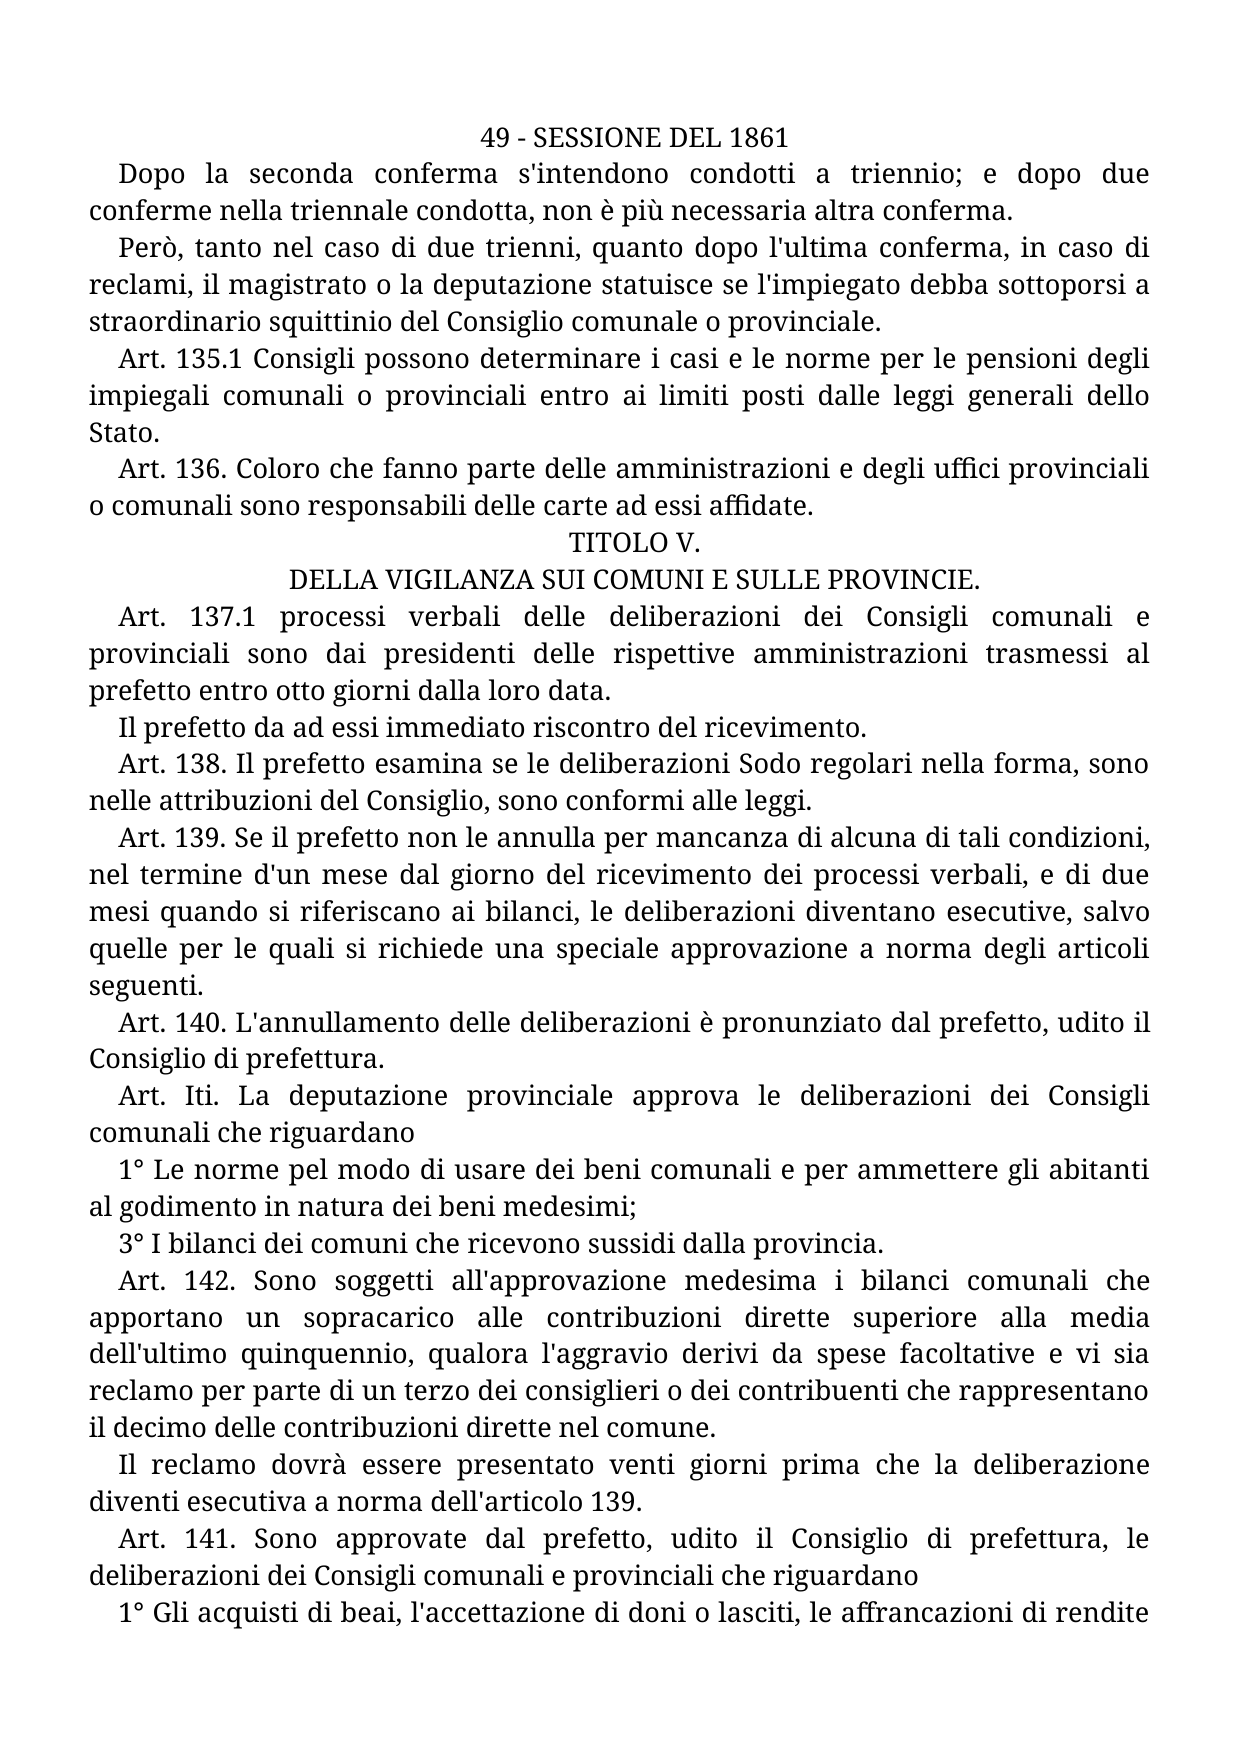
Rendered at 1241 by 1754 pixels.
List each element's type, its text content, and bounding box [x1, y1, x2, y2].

text TITOLO V. [88, 524, 1152, 561]
text Art. 139. Se il prefetto non le annulla per mancanza di alcuna di tali condizioni, nel termine d'un mese dal giorno del ricevimento dei processi verbali, e di due mesi quando si riferiscano ai bilanci, le deliberazioni diventano esecutive, salvo quelle per le quali si richiede una speciale approvazione a norma degli articoli seguenti. [88, 819, 1152, 1003]
text Art. Iti. La deputazione provinciale approva le deliberazioni dei Consigli comunali che riguardano [88, 1077, 1152, 1151]
text 1° Gli acquisti di beai, l'accettazione di doni o lasciti, le affrancazioni di rendite [88, 1593, 1152, 1630]
text 1° Le norme pel modo di usare dei beni comunali e per ammettere gli abitanti al godimento in natura dei beni medesimi; [88, 1151, 1152, 1224]
text Però, tanto nel caso di due trienni, quanto dopo l'ultima conferma, in caso di reclami, il magistrato o la deputazione statuisce se l'impiegato debba sottoporsi a straordinario squittinio del Consiglio comunale o provinciale. [88, 229, 1152, 339]
text DELLA VIGILANZA SUI COMUNI E SULLE PROVINCIE. [88, 561, 1152, 597]
text 3° I bilanci dei comuni che ricevono sussidi dalla provincia. [88, 1224, 1152, 1261]
text Il reclamo dovrà essere presentato venti giorni prima che la deliberazione diventi esecutiva a norma dell'articolo 139. [88, 1446, 1152, 1519]
text Il prefetto da ad essi immediato riscontro del ricevimento. [88, 708, 1152, 745]
text Art. 138. Il prefetto esamina se le deliberazioni Sodo regolari nella forma, sono nelle attribuzioni del Consiglio, sono conformi alle leggi. [88, 745, 1152, 819]
text Art. 141. Sono approvate dal prefetto, udito il Consiglio di prefettura, le deliberazioni dei Consigli comunali e provinciali che riguardano [88, 1519, 1152, 1593]
text Art. 140. L'annullamento delle deliberazioni è pronunziato dal prefetto, udito il Consiglio di prefettura. [88, 1003, 1152, 1077]
text Art. 137.1 processi verbali delle deliberazioni dei Consigli comunali e provinciali sono dai presidenti delle rispettive amministrazioni trasmessi al prefetto entro otto giorni dalla loro data. [88, 597, 1152, 708]
text Art. 142. Sono soggetti all'approvazione medesima i bilanci comunali che apportano un sopracarico alle contribuzioni dirette superiore alla media dell'ultimo quinquennio, qualora l'aggravio derivi da spese facoltative e vi sia reclamo per parte di un terzo dei consiglieri o dei contribuenti che rappresentano il decimo delle contribuzioni dirette nel comune. [88, 1261, 1152, 1446]
text Dopo la seconda conferma s'intendono condotti a triennio; e dopo due conferme nella triennale condotta, non è più necessaria altra conferma. [88, 155, 1152, 229]
text Art. 136. Coloro che fanno parte delle amministrazioni e degli uffici provinciali o comunali sono responsabili delle carte ad essi affidate. [88, 450, 1152, 524]
text 49 - SESSIONE DEL 1861 [88, 118, 1152, 155]
text Art. 135.1 Consigli possono determinare i casi e le norme per le pensioni degli impiegali comunali o provinciali entro ai limiti posti dalle leggi generali dello Stato. [88, 339, 1152, 450]
